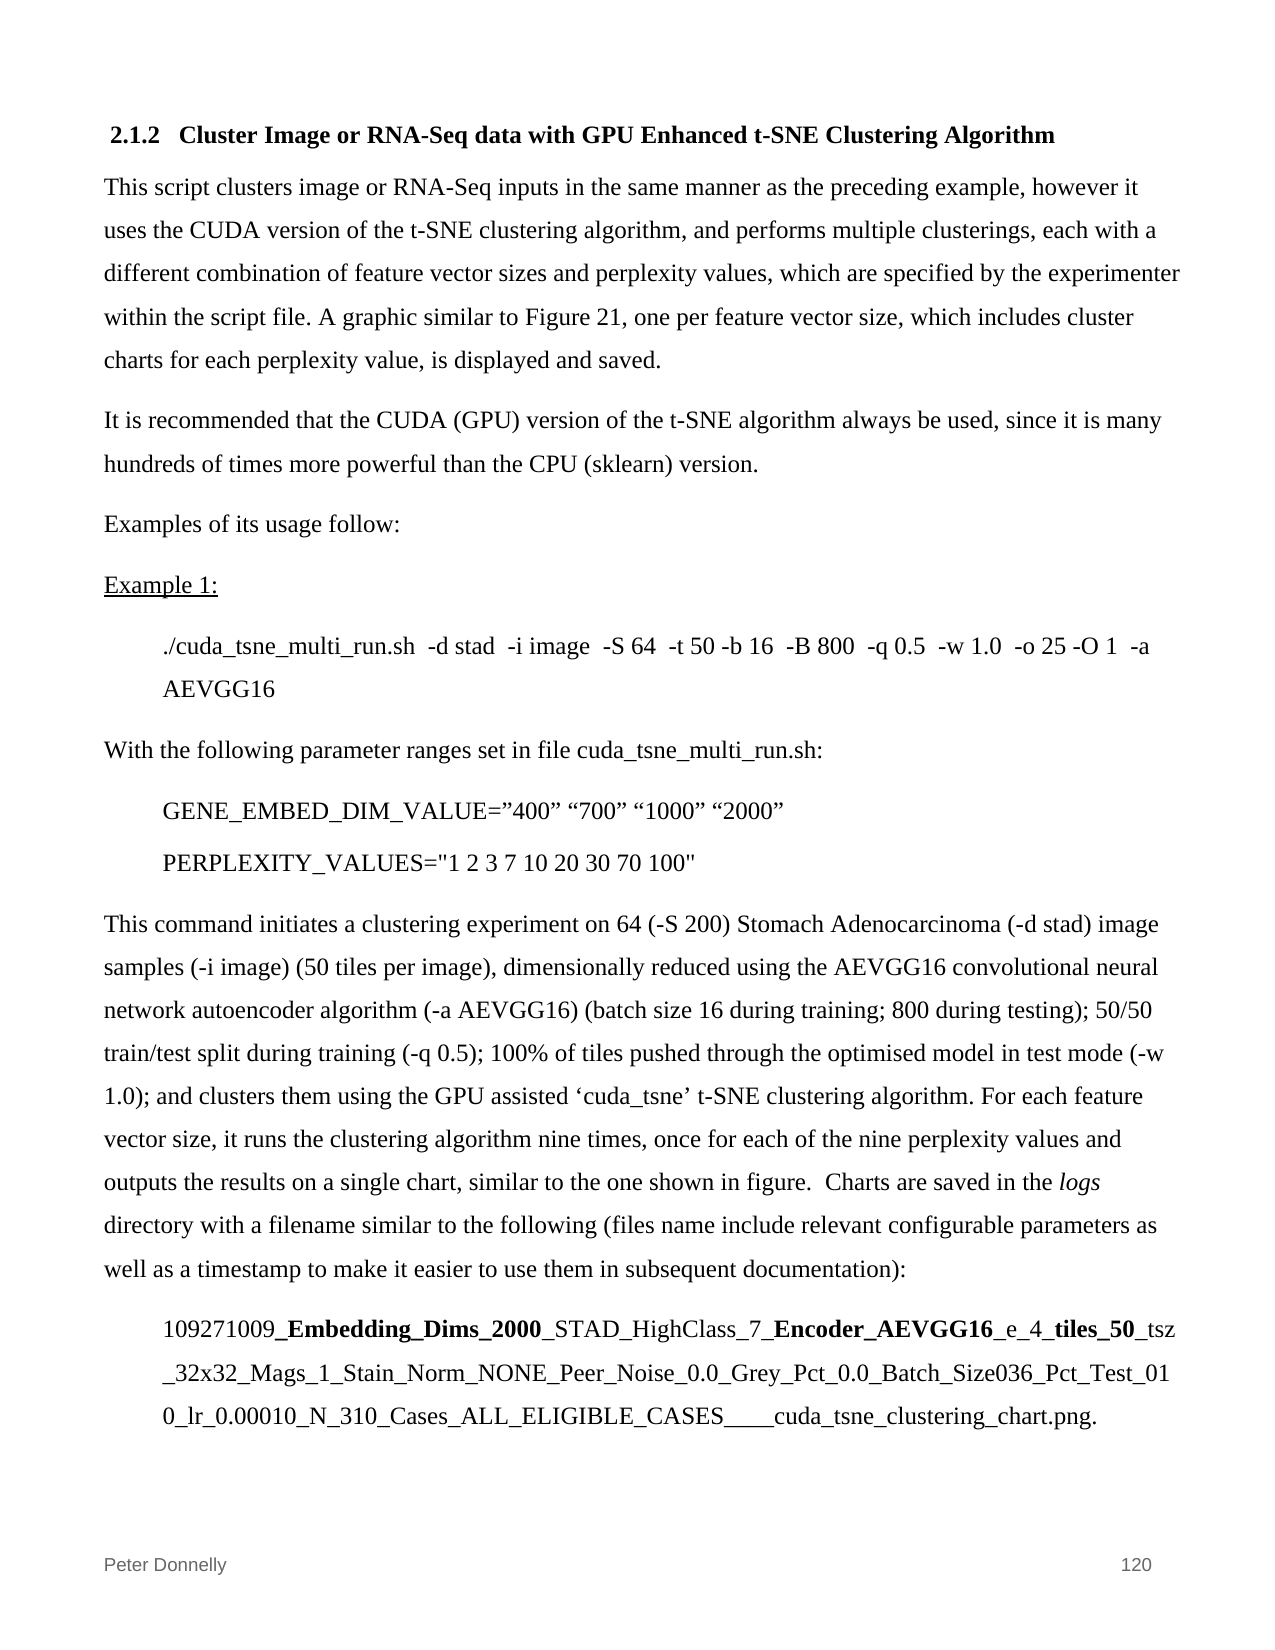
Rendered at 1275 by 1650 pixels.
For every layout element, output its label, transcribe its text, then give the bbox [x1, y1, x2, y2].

text This script clusters image or RNA-Seq inputs in the same manner as the preceding example, however it uses the CUDA version of the t-SNE clustering algorithm, and performs multiple clusterings, each with a different combination of feature vector sizes and perplexity values, which are specified by the experimenter within the script file. A graphic similar to Figure 21, one per feature vector size, which includes cluster charts for each perplexity value, is displayed and saved. [103, 172, 1181, 373]
text GENE_EMBED_DIM_VALUE=”400” “700” “1000” “2000” [162, 796, 1181, 825]
subtitle Cluster Image or RNA-Seq data with GPU Enhanced t-SNE Clustering Algorithm [103, 120, 1181, 148]
text It is recommended that the CUDA (GPU) version of the t-SNE algorithm always be used, since it is many hundreds of times more powerful than the CPU (sklearn) version. [103, 406, 1181, 477]
text Example 1: [103, 570, 1181, 599]
text 109271009_Embedding_Dims_2000_STAD_HighClass_7_Encoder_AEVGG16_e_4_tiles_50_tsz_32x32_Mags_1_Stain_Norm_NONE_Peer_Noise_0.0_Grey_Pct_0.0_Batch_Size036_Pct_Test_010_lr_0.00010_N_310_Cases_ALL_ELIGIBLE_CASES____cuda_tsne_clustering_chart.png. [162, 1314, 1181, 1429]
text ./cuda_tsne_multi_run.sh -d stad -i image -S 64 -t 50 -b 16 -B 800 -q 0.5 -w 1.0 -o 25 -O 1 -a AEVGG16 [162, 631, 1181, 703]
text Examples of its usage follow: [103, 509, 1181, 538]
text This command initiates a clustering experiment on 64 (-S 200) Stomach Adenocarcinoma (-d stad) image samples (-i image) (50 tiles per image), dimensionally reduced using the AEVGG16 convolutional neural network autoencoder algorithm (-a AEVGG16) (batch size 16 during training; 800 during testing); 50/50 train/test split during training (-q 0.5); 100% of tiles pushed through the optimised model in test mode (-w 1.0); and clusters them using the GPU assisted ‘cuda_tsne’ t-SNE clustering algorithm. For each feature vector size, it runs the clustering algorithm nine times, once for each of the nine perplexity values and outputs the results on a single chart, similar to the one shown in figure. Charts are saved in the logs directory with a filename similar to the following (files name include relevant configurable parameters as well as a timestamp to make it easier to use them in subsequent documentation): [103, 909, 1181, 1282]
text With the following parameter ranges set in file cuda_tsne_multi_run.sh: [103, 735, 1181, 764]
text PERPLEXITY_VALUES="1 2 3 7 10 20 30 70 100" [162, 848, 1181, 877]
